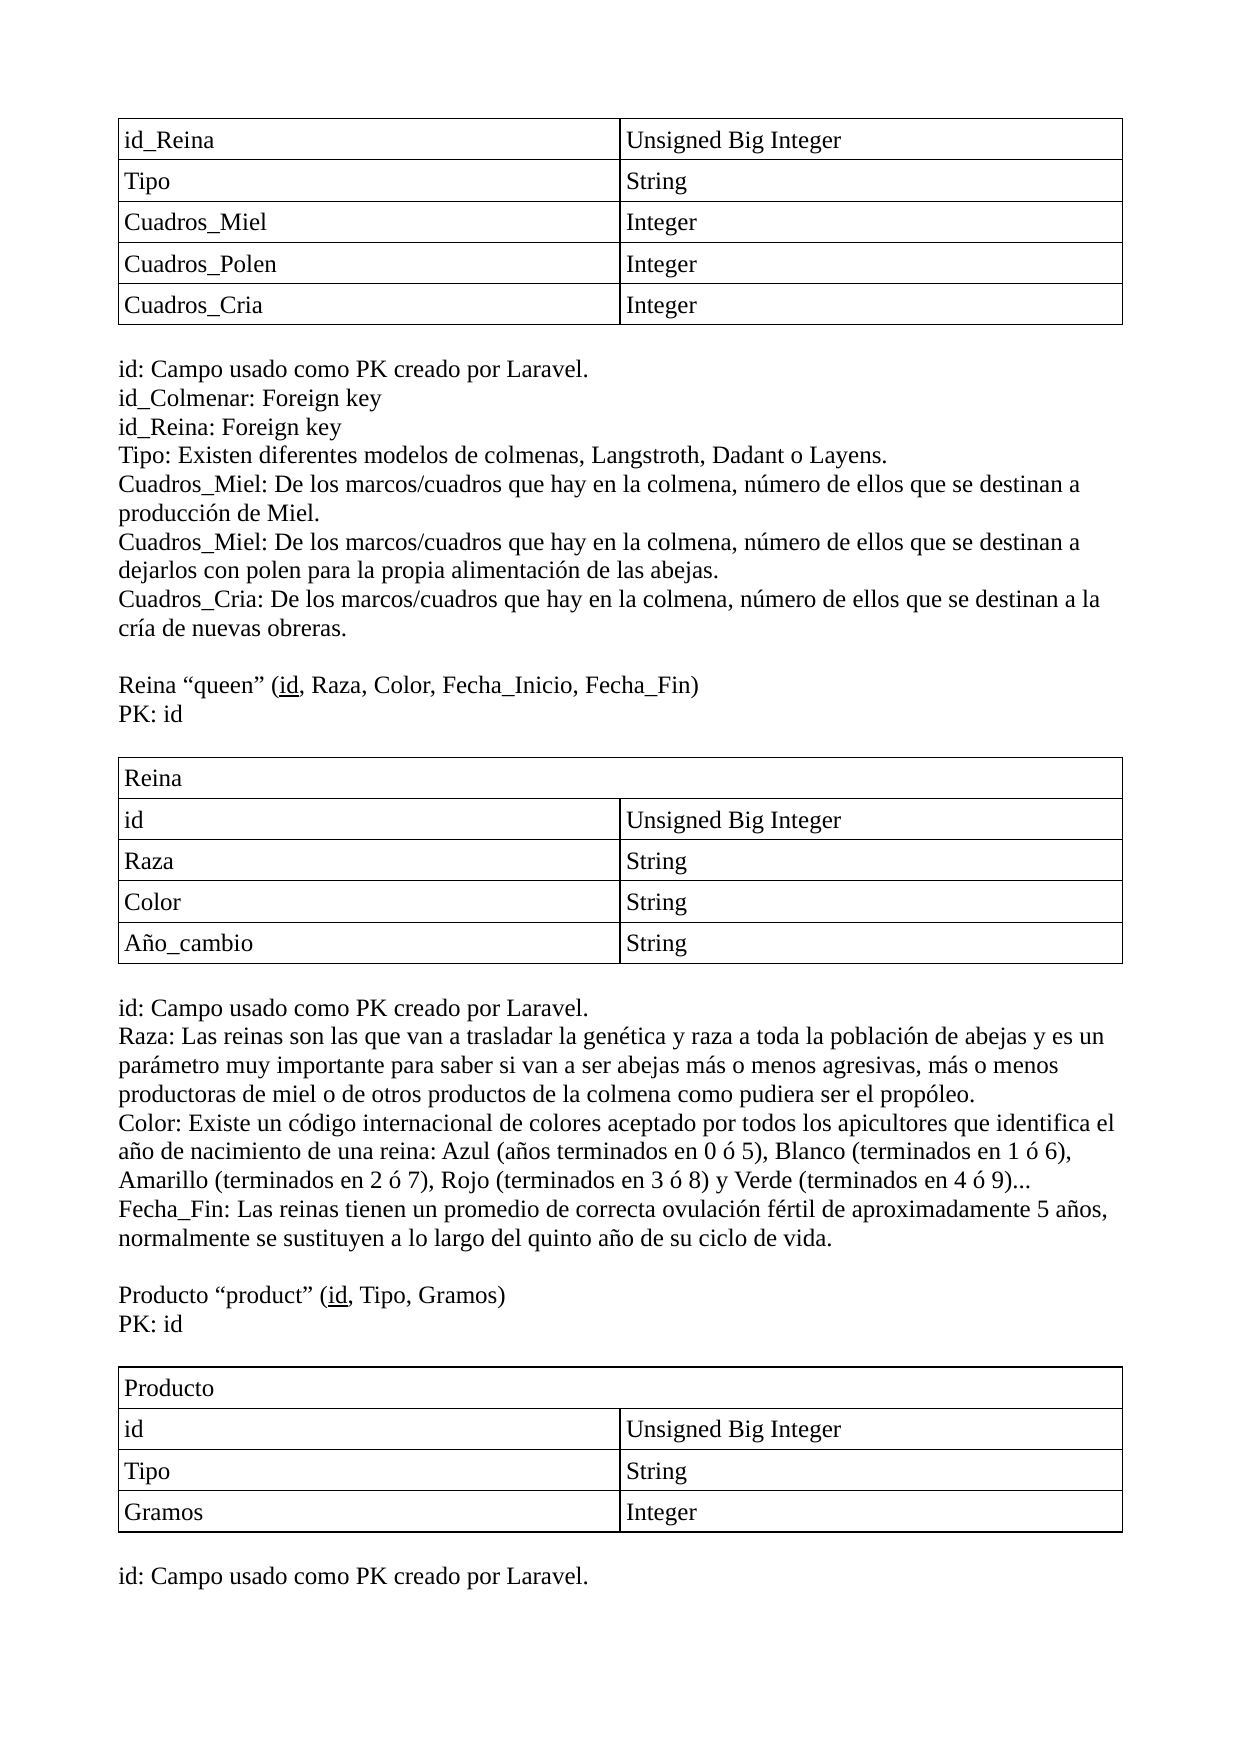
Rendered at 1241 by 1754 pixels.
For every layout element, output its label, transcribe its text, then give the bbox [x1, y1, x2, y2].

table_cell Integer [621, 202, 1122, 242]
table_cell Color [119, 881, 619, 922]
text id: Campo usado como PK creado por Laravel. [118, 354, 1122, 383]
table_cell id [119, 1409, 619, 1449]
table_cell String [621, 923, 1122, 963]
table_cell Cuadros_Polen [119, 243, 619, 283]
text id_Colmenar: Foreign key [118, 383, 1122, 412]
table_cell Tipo [119, 1450, 619, 1490]
table_cell Integer [621, 243, 1122, 283]
text Fecha_Fin: Las reinas tienen un promedio de correcta ovulación fértil de aproximadamente 5 años, normalmente se sustituyen a lo largo del quinto año de su ciclo de vida. [118, 1194, 1122, 1251]
table_cell Raza [119, 840, 619, 880]
table_header Reina [119, 758, 1122, 798]
text Color: Existe un código internacional de colores aceptado por todos los apicultores que identifica el año de nacimiento de una reina: Azul (años terminados en 0 ó 5), Blanco (terminados en 1 ó 6), Amarillo (terminados en 2 ó 7), Rojo (terminados en 3 ó 8) y Verde (terminados en 4 ó 9)... [118, 1108, 1122, 1194]
table_cell Año_cambio [119, 923, 619, 963]
table_cell Unsigned Big Integer [621, 119, 1122, 159]
text id: Campo usado como PK creado por Laravel. [118, 1561, 1122, 1590]
text Reina “queen” (id, Raza, Color, Fecha_Inicio, Fecha_Fin) [118, 670, 1122, 699]
table_cell Gramos [119, 1491, 619, 1531]
text id_Reina: Foreign key [118, 412, 1122, 440]
text Tipo: Existen diferentes modelos de colmenas, Langstroth, Dadant o Layens. [118, 440, 1122, 469]
text Cuadros_Miel: De los marcos/cuadros que hay en la colmena, número de ellos que se destinan a dejarlos con polen para la propia alimentación de las abejas. [118, 527, 1122, 584]
table_cell String [621, 840, 1122, 880]
table_cell id [119, 799, 619, 839]
table_cell String [621, 881, 1122, 922]
text Cuadros_Miel: De los marcos/cuadros que hay en la colmena, número de ellos que se destinan a producción de Miel. [118, 469, 1122, 527]
table_cell Integer [621, 1491, 1122, 1531]
table_cell id_Reina [119, 119, 619, 159]
table_cell Integer [621, 284, 1122, 324]
table_cell Cuadros_Cria [119, 284, 619, 324]
table_cell Tipo [119, 160, 619, 201]
text Raza: Las reinas son las que van a trasladar la genética y raza a toda la población de abejas y es un parámetro muy importante para saber si van a ser abejas más o menos agresivas, más o menos productoras de miel o de otros productos de la colmena como pudiera ser el propóleo. [118, 1021, 1122, 1108]
table_cell Unsigned Big Integer [621, 1409, 1122, 1449]
text Producto “product” (id, Tipo, Gramos) [118, 1280, 1122, 1309]
text id: Campo usado como PK creado por Laravel. [118, 993, 1122, 1021]
text PK: id [118, 1309, 1122, 1338]
text PK: id [118, 699, 1122, 728]
table_header Producto [119, 1368, 1122, 1408]
text Cuadros_Cria: De los marcos/cuadros que hay en la colmena, número de ellos que se destinan a la cría de nuevas obreras. [118, 584, 1122, 642]
table_cell Unsigned Big Integer [621, 799, 1122, 839]
table_cell String [621, 160, 1122, 201]
table_cell String [621, 1450, 1122, 1490]
table_cell Cuadros_Miel [119, 202, 619, 242]
